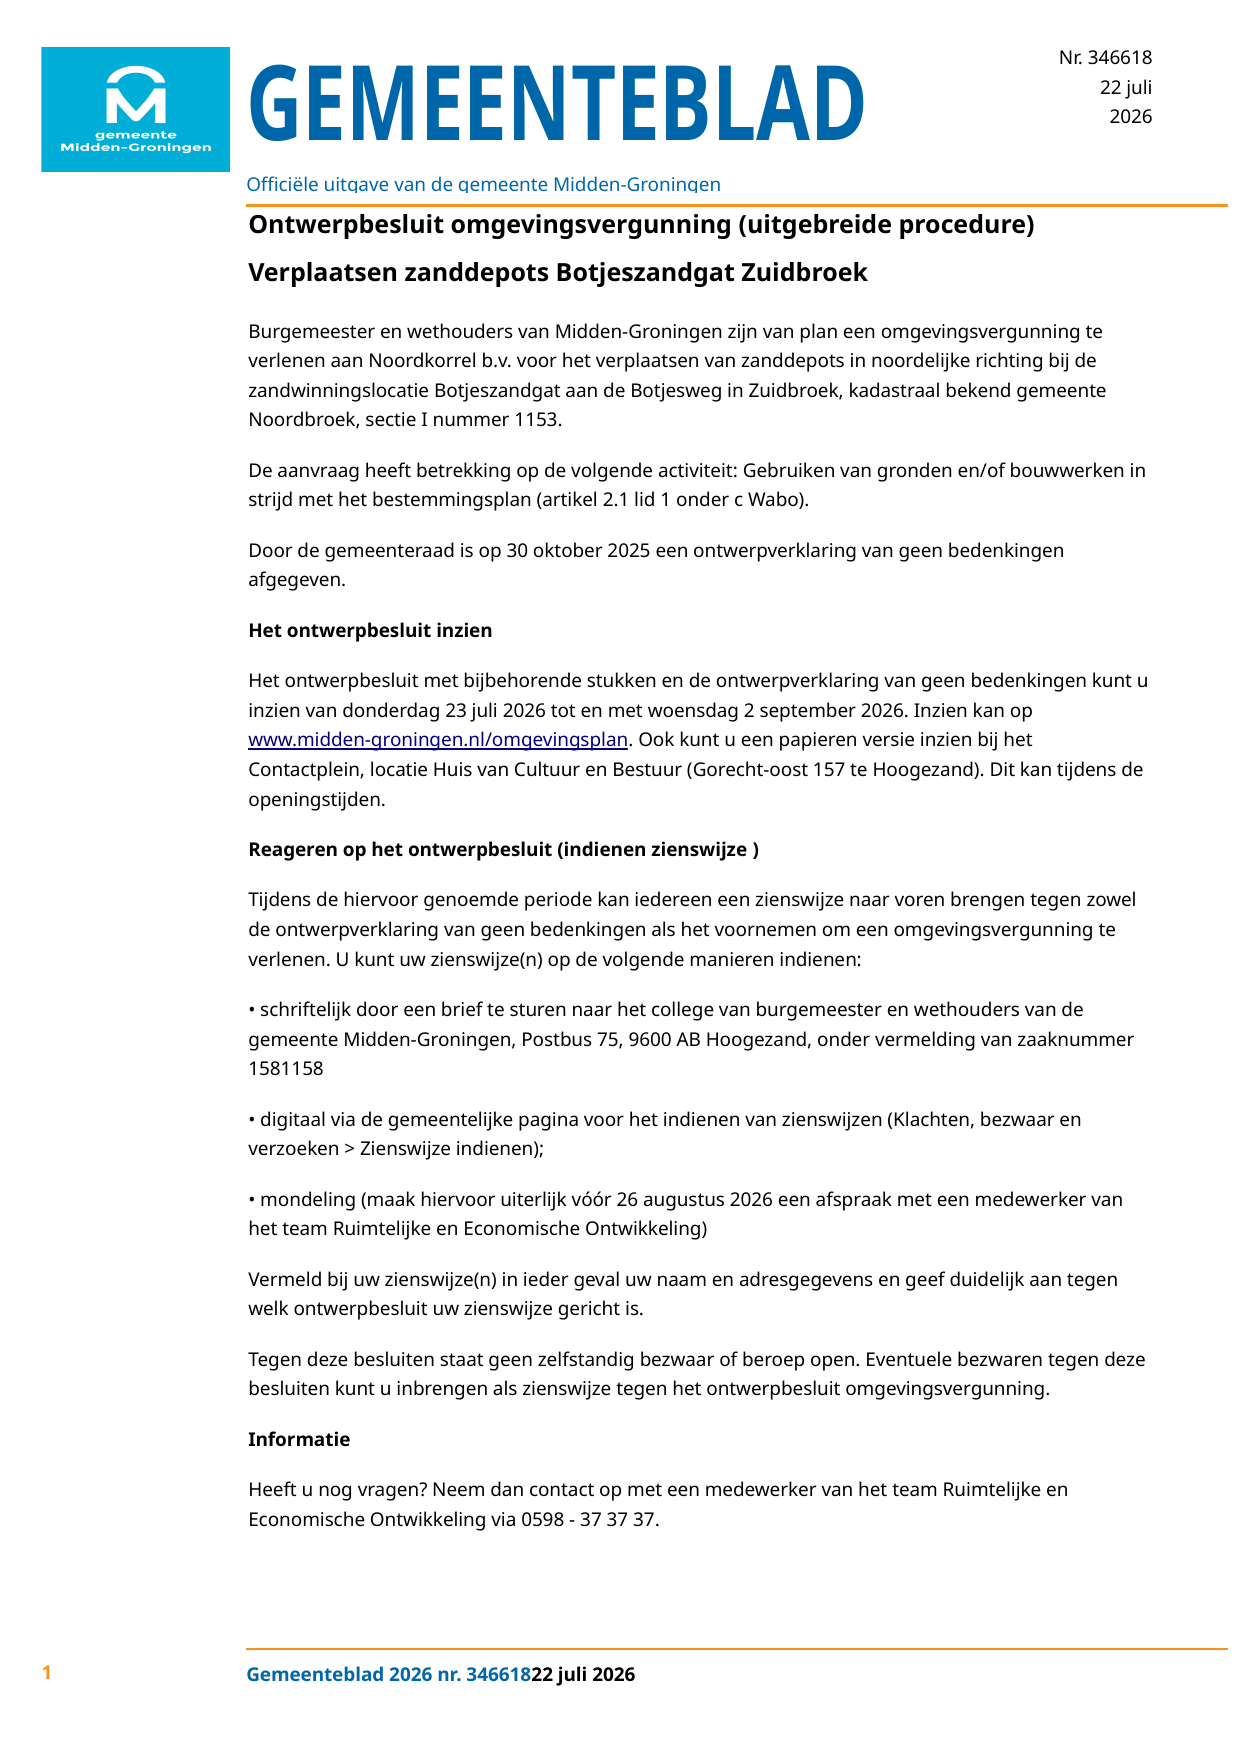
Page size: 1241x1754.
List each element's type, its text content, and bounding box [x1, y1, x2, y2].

text Het ontwerpbesluit met bijbehorende stukken en de ontwerpverklaring van geen bedenkingen kunt u inzien van donderdag 23 juli 2026 tot en met woensdag 2 september 2026. Inzien kan op www.midden-groningen.nl/omgevingsplan. Ook kunt u een papieren versie inzien bij het Contactplein, locatie Huis van Cultuur en Bestuur (Gorecht-oost 157 te Hoogezand). Dit kan tijdens de openingstijden. [248, 667, 1152, 812]
picture [108, 66, 164, 82]
text Reageren op het ontwerpbesluit (indienen zienswijze ) [248, 836, 1152, 862]
text De aanvraag heeft betrekking op de volgende activiteit: Gebruiken van gronden en/of bouwwerken in strijd met het bestemmingsplan (artikel 2.1 lid 1 onder c Wabo). [248, 457, 1152, 512]
picture [184, 146, 190, 153]
picture [107, 89, 165, 122]
text Ontwerpbesluit omgevingsvergunning (uitgebreide procedure) Verplaatsen zanddepots Botjeszandgat Zuidbroek [248, 207, 1152, 288]
text Tegen deze besluiten staat geen zelfstandig bezwaar of beroep open. Eventuele bezwaren tegen deze besluiten kunt u inbrengen als zienswijze tegen het ontwerpbesluit omgevingsvergunning. [248, 1346, 1152, 1401]
text Tijdens de hiervoor genoemde periode kan iedereen een zienswijze naar voren brengen tegen zowel de ontwerpverklaring van geen bedenkingen als het voornemen om een omgevingsvergunning te verlenen. U kunt uw zienswijze(n) op de volgende manieren indienen: [248, 887, 1152, 972]
text Door de gemeenteraad is op 30 oktober 2025 een ontwerpverklaring van geen bedenkingen afgegeven. [248, 537, 1152, 592]
text Vermeld bij uw zienswijze(n) in ieder geval uw naam en adresgegevens en geef duidelijk aan tegen welk ontwerpbesluit uw zienswijze gericht is. [248, 1266, 1152, 1321]
text Burgemeester en wethouders van Midden-Groningen zijn van plan een omgevingsvergunning te verlenen aan Noordkorrel b.v. voor het verplaatsen van zanddepots in noordelijke richting bij de zandwinningslocatie Botjeszandgat aan de Botjesweg in Zuidbroek, kadastraal bekend gemeente Noordbroek, sectie I nummer 1153. [248, 318, 1152, 432]
text • digitaal via de gemeentelijke pagina voor het indienen van zienswijzen (Klachten, bezwaar en verzoeken > Zienswijze indienen); [248, 1106, 1152, 1161]
text Het ontwerpbesluit inzien [248, 617, 1152, 643]
text • mondeling (maak hiervoor uiterlijk vóór 26 augustus 2026 een afspraak met een medewerker van het team Ruimtelijke en Economische Ontwikkeling) [248, 1186, 1152, 1241]
text Informatie [248, 1426, 1152, 1452]
text Heeft u nog vragen? Neem dan contact op met een medewerker van het team Ruimtelijke en Economische Ontwikkeling via 0598 - 37 37 37. [248, 1476, 1152, 1532]
text • schriftelijk door een brief te sturen naar het college van burgemeester en wethouders van de gemeente Midden-Groningen, Postbus 75, 9600 AB Hoogezand, onder vermelding van zaaknummer 1581158 [248, 996, 1152, 1081]
